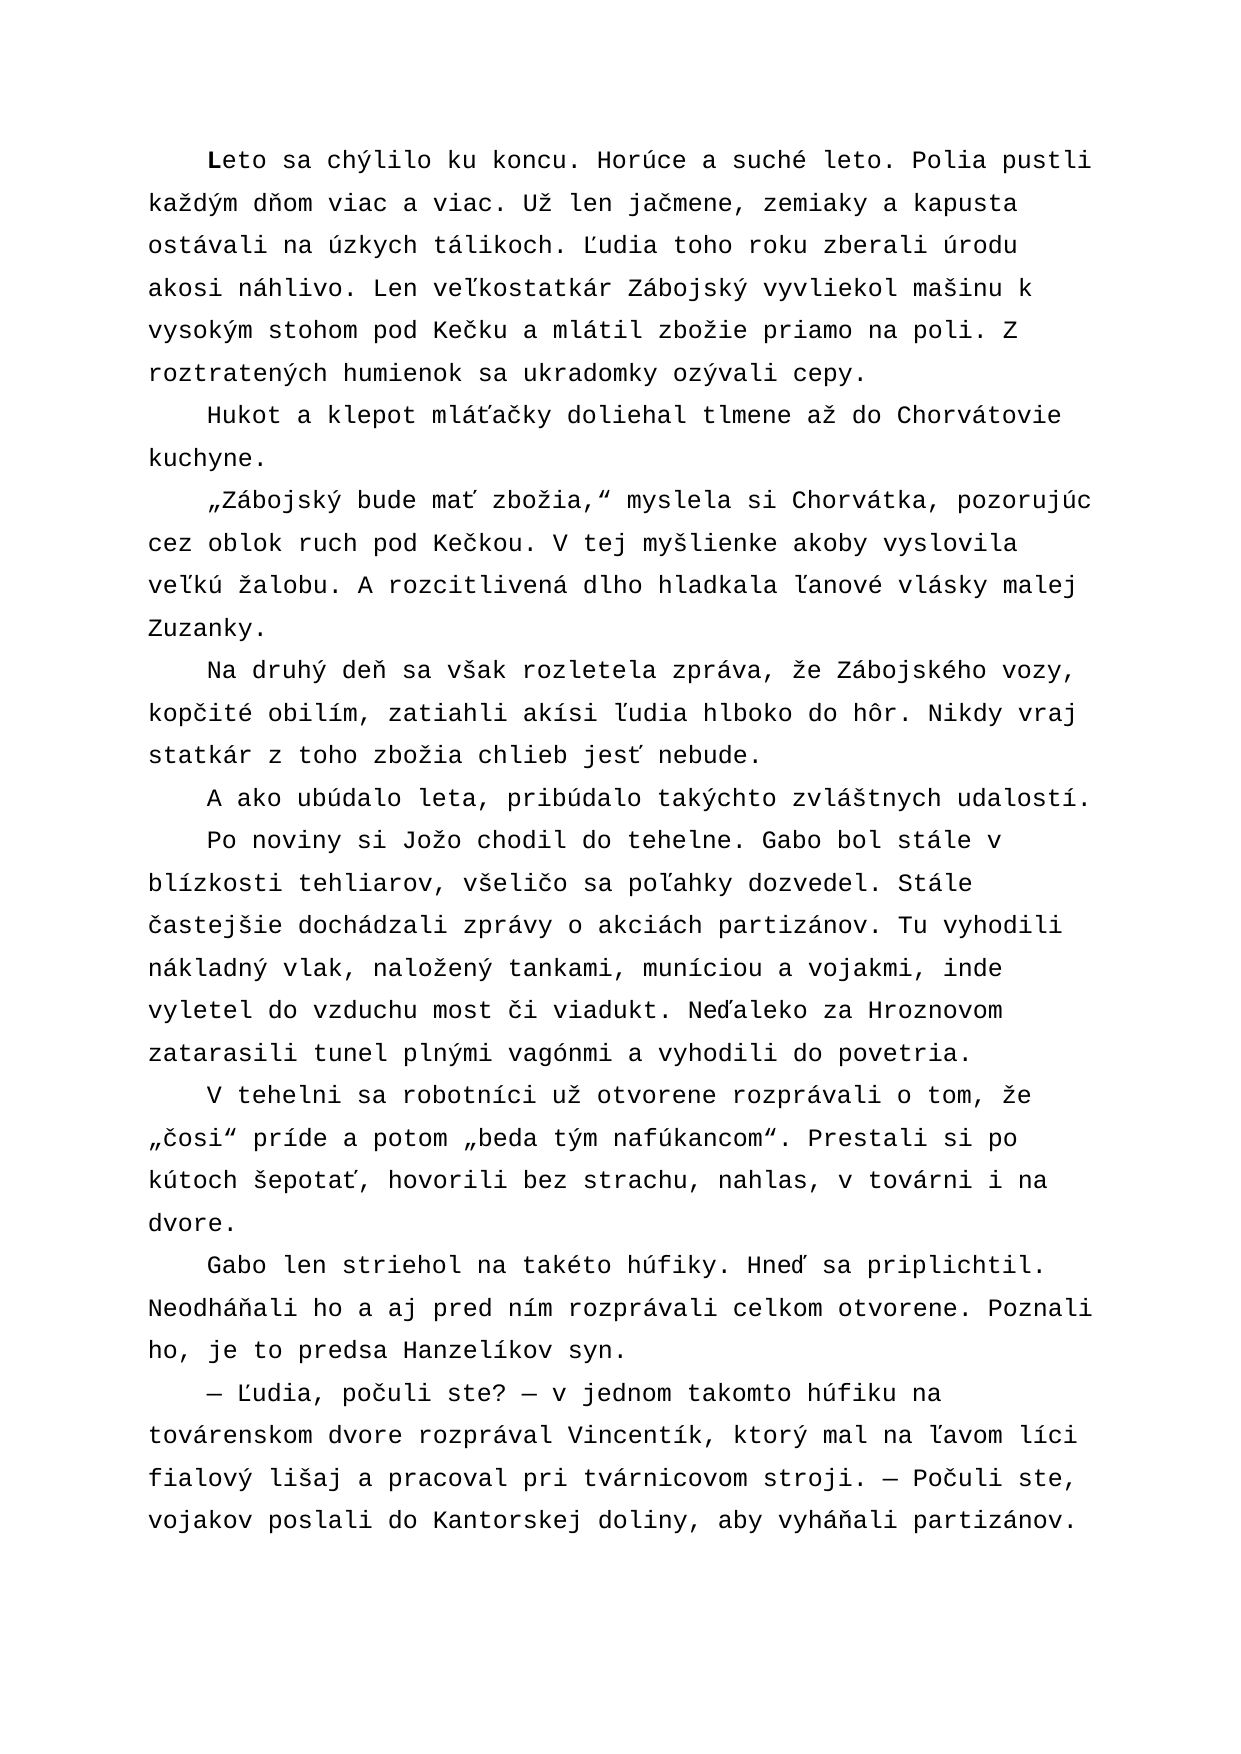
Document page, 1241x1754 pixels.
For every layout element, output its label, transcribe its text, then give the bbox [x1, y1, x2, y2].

text Leto sa chýlilo ku koncu. Horúce a suché leto. Polia pustli každým dňom viac a viac. Už len jačmene, zemiaky a kapusta ostávali na úzkych tálikoch. Ľudia toho roku zberali úrodu akosi náhlivo. Len veľkostatkár Zábojský vyvliekol mašinu k vysokým stohom pod Kečku a mlátil zbožie priamo na poli. Z roztratených humienok sa ukradomky ozývali cepy. [148, 148, 1093, 388]
text A ako ubúdalo leta, pribúdalo takýchto zvláštnych udalostí. [148, 785, 1093, 813]
text Na druhý deň sa však rozletela zpráva, že Zábojského vozy, kopčité obilím, zatiahli akísi ľudia hlboko do hôr. Nikdy vraj statkár z toho zbožia chlieb jesť nebude. [148, 658, 1093, 771]
text „Zábojský bude mať zbožia,“ myslela si Chorvátka, pozorujúc cez oblok ruch pod Kečkou. V tej myšlienke akoby vyslovila veľkú žalobu. A rozcitlivená dlho hladkala ľanové vlásky malej Zuzanky. [148, 488, 1093, 643]
text V tehelni sa robotníci už otvorene rozprávali o tom, že „čosi“ príde a potom „beda tým nafúkancom“. Prestali si po kútoch šepotať, hovorili bez strachu, nahlas, v továrni i na dvore. [148, 1083, 1093, 1238]
text — Ľudia, počuli ste? — v jednom takomto húfiku na továrenskom dvore rozprával Vincentík, ktorý mal na ľavom líci fialový lišaj a pracoval pri tvárnicovom stroji. — Počuli ste, vojakov poslali do Kantorskej doliny, aby vyháňali partizánov. [148, 1380, 1093, 1536]
text Hukot a klepot mláťačky doliehal tlmene až do Chorvátovie kuchyne. [148, 403, 1093, 473]
text Po noviny si Jožo chodil do tehelne. Gabo bol stále v blízkosti tehliarov, všeličo sa poľahky dozvedel. Stále častejšie dochádzali zprávy o akciách partizánov. Tu vyhodili nákladný vlak, naložený tankami, muníciou a vojakmi, inde vyletel do vzduchu most či viadukt. Neďaleko za Hroznovom zatarasili tunel plnými vagónmi a vyhodili do povetria. [148, 828, 1093, 1068]
text Gabo len striehol na takéto húfiky. Hneď sa priplichtil. Neodháňali ho a aj pred ním rozprávali celkom otvorene. Poznali ho, je to predsa Hanzelíkov syn. [148, 1253, 1093, 1366]
